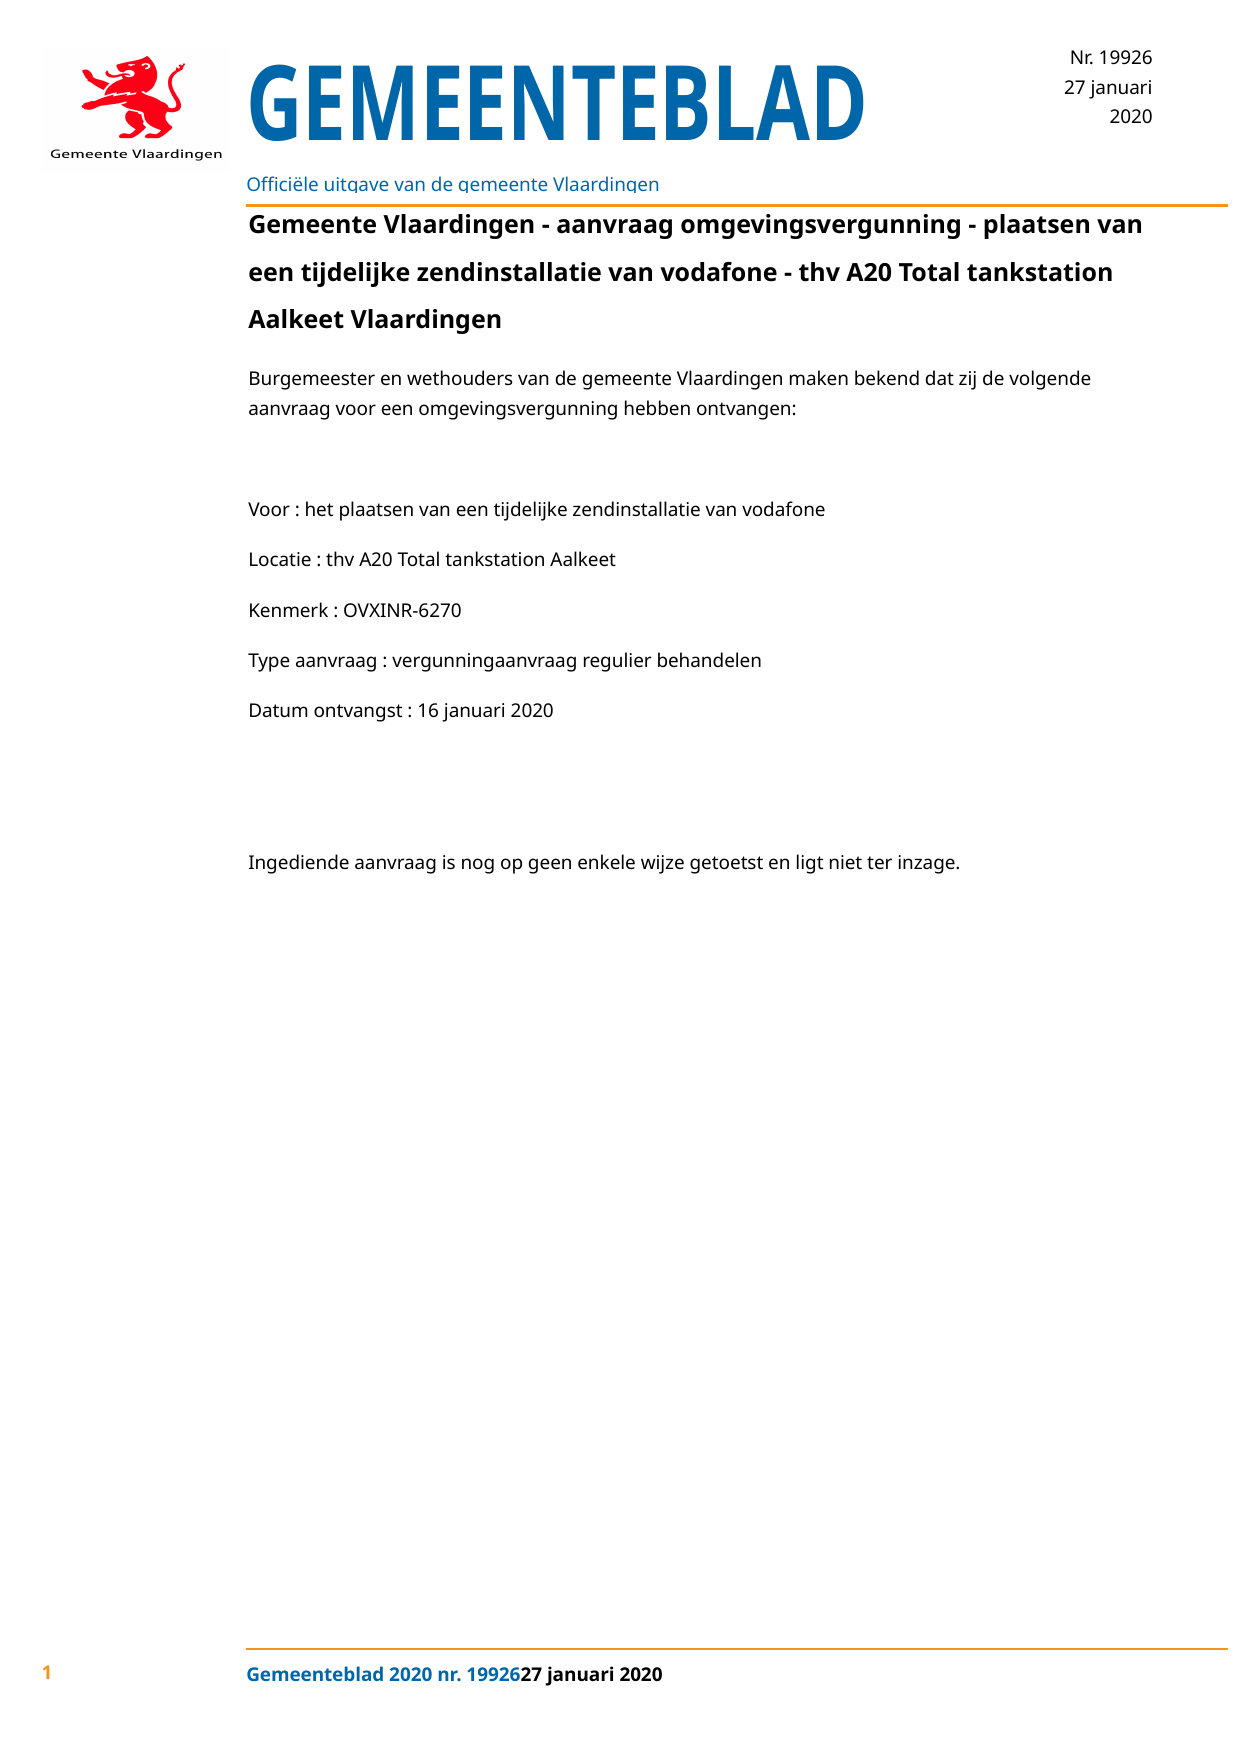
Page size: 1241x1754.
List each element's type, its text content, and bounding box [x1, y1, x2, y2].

picture [41, 47, 231, 172]
text Gemeente Vlaardingen - aanvraag omgevingsvergunning - plaatsen van een tijdelijke zendinstallatie van vodafone - thv A20 Total tankstation Aalkeet Vlaardingen [248, 207, 1152, 336]
text Datum ontvangst : 16 januari 2020 [248, 698, 1152, 723]
text Kenmerk : OVXINR-6270 [248, 597, 1152, 622]
text Locatie : thv A20 Total tankstation Aalkeet [248, 546, 1152, 572]
text Type aanvraag : vergunningaanvraag regulier behandelen [248, 647, 1152, 673]
text Voor : het plaatsen van een tijdelijke zendinstallatie van vodafone [248, 496, 1152, 522]
text Burgemeester en wethouders van de gemeente Vlaardingen maken bekend dat zij de volgende aanvraag voor een omgevingsvergunning hebben ontvangen: [248, 366, 1152, 421]
text Ingediende aanvraag is nog op geen enkele wijze getoetst en ligt niet ter inzage. [248, 849, 1152, 874]
